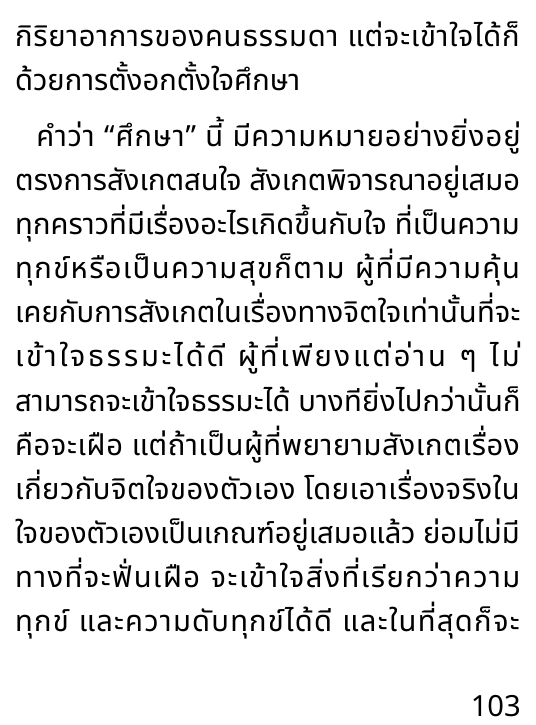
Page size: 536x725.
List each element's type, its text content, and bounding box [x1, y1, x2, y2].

text กิริยาอาการของคนธรรมดา แต่จะเข้าใจได้ก็ด้วยการตั้งอกตั้งใจศึกษา [15, 15, 521, 103]
text คำว่า “ศึกษา” นี้ มีความหมายอย่างยิ่งอยู่ตรงการสังเกตสนใจ สังเกตพิจารณาอยู่เสมอ ทุกคราวที่มีเรื่องอะไรเกิดขึ้นกับใจ ที่เป็นความทุกข์หรือเป็นความสุขก็ตาม ผู้ที่มีความคุ้นเคยกับการสังเกตในเรื่องทางจิตใจเท่านั้นที่จะเข้าใจธรรมะได้ดี ผู้ที่เพียงแต่อ่าน ๆ ไม่สามารถจะเข้าใจธรรมะได้ บางทียิ่งไปกว่านั้นก็คือจะเฝือ แต่ถ้าเป็นผู้ที่พยายามสังเกตเรื่องเกี่ยวกับจิตใจของตัวเอง โดยเอาเรื่องจริงในใจของตัวเองเป็นเกณฑ์อยู่เสมอแล้ว ย่อมไม่มีทางที่จะฟั่นเฝือ จะเข้าใจสิ่งที่เรียกว่าความทุกข์ และความดับทุกข์ได้ดี และในที่สุดก็จะ [15, 116, 521, 644]
